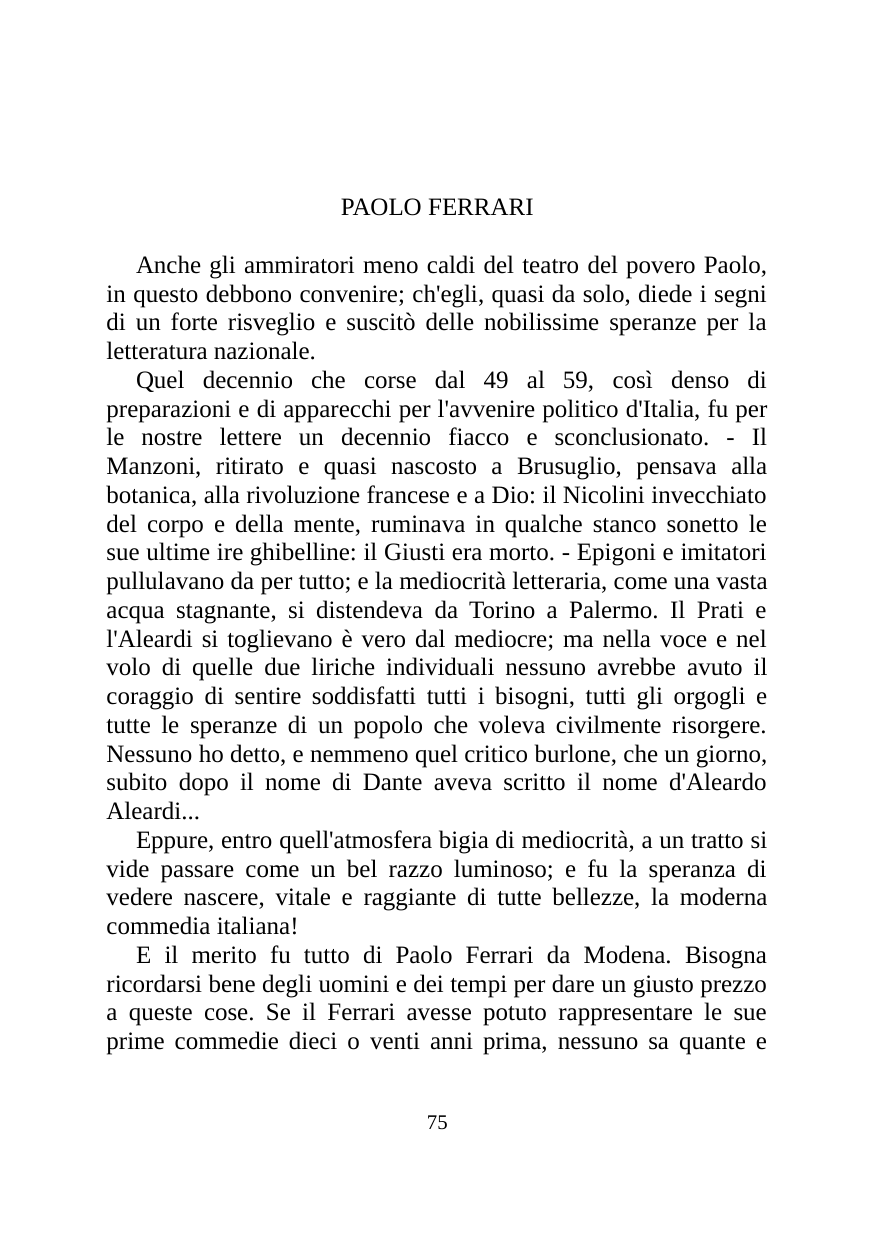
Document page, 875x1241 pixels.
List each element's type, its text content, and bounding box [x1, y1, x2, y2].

text Anche gli ammiratori meno caldi del teatro del povero Paolo, in questo debbono convenire; ch'egli, quasi da solo, diede i segni di un forte risveglio e suscitò delle nobilissime speranze per la letteratura nazionale. [106, 250, 768, 365]
text Eppure, entro quell'atmosfera bigia di mediocrità, a un tratto si vide passare come un bel razzo luminoso; e fu la speranza di vedere nascere, vitale e raggiante di tutte bellezze, la moderna commedia italiana! [106, 825, 768, 940]
text PAOLO FERRARI [106, 192, 768, 221]
text E il merito fu tutto di Paolo Ferrari da Modena. Bisogna ricordarsi bene degli uomini e dei tempi per dare un giusto prezzo a queste cose. Se il Ferrari avesse potuto rappresentare le sue prime commedie dieci o venti anni prima, nessuno sa quante e [106, 940, 768, 1055]
text Quel decennio che corse dal 49 al 59, così denso di preparazioni e di apparecchi per l'avvenire politico d'Italia, fu per le nostre lettere un decennio fiacco e sconclusionato. - Il Manzoni, ritirato e quasi nascosto a Brusuglio, pensava alla botanica, alla rivoluzione francese e a Dio: il Nicolini invecchiato del corpo e della mente, ruminava in qualche stanco sonetto le sue ultime ire ghibelline: il Giusti era morto. - Epigoni e imitatori pullulavano da per tutto; e la mediocrità letteraria, come una vasta acqua stagnante, si distendeva da Torino a Palermo. Il Prati e l'Aleardi si toglievano è vero dal mediocre; ma nella voce e nel volo di quelle due liriche individuali nessuno avrebbe avuto il coraggio di sentire soddisfatti tutti i bisogni, tutti gli orgogli e tutte le speranze di un popolo che voleva civilmente risorgere. Nessuno ho detto, e nemmeno quel critico burlone, che un giorno, subito dopo il nome di Dante aveva scritto il nome d'Aleardo Aleardi... [106, 365, 768, 825]
